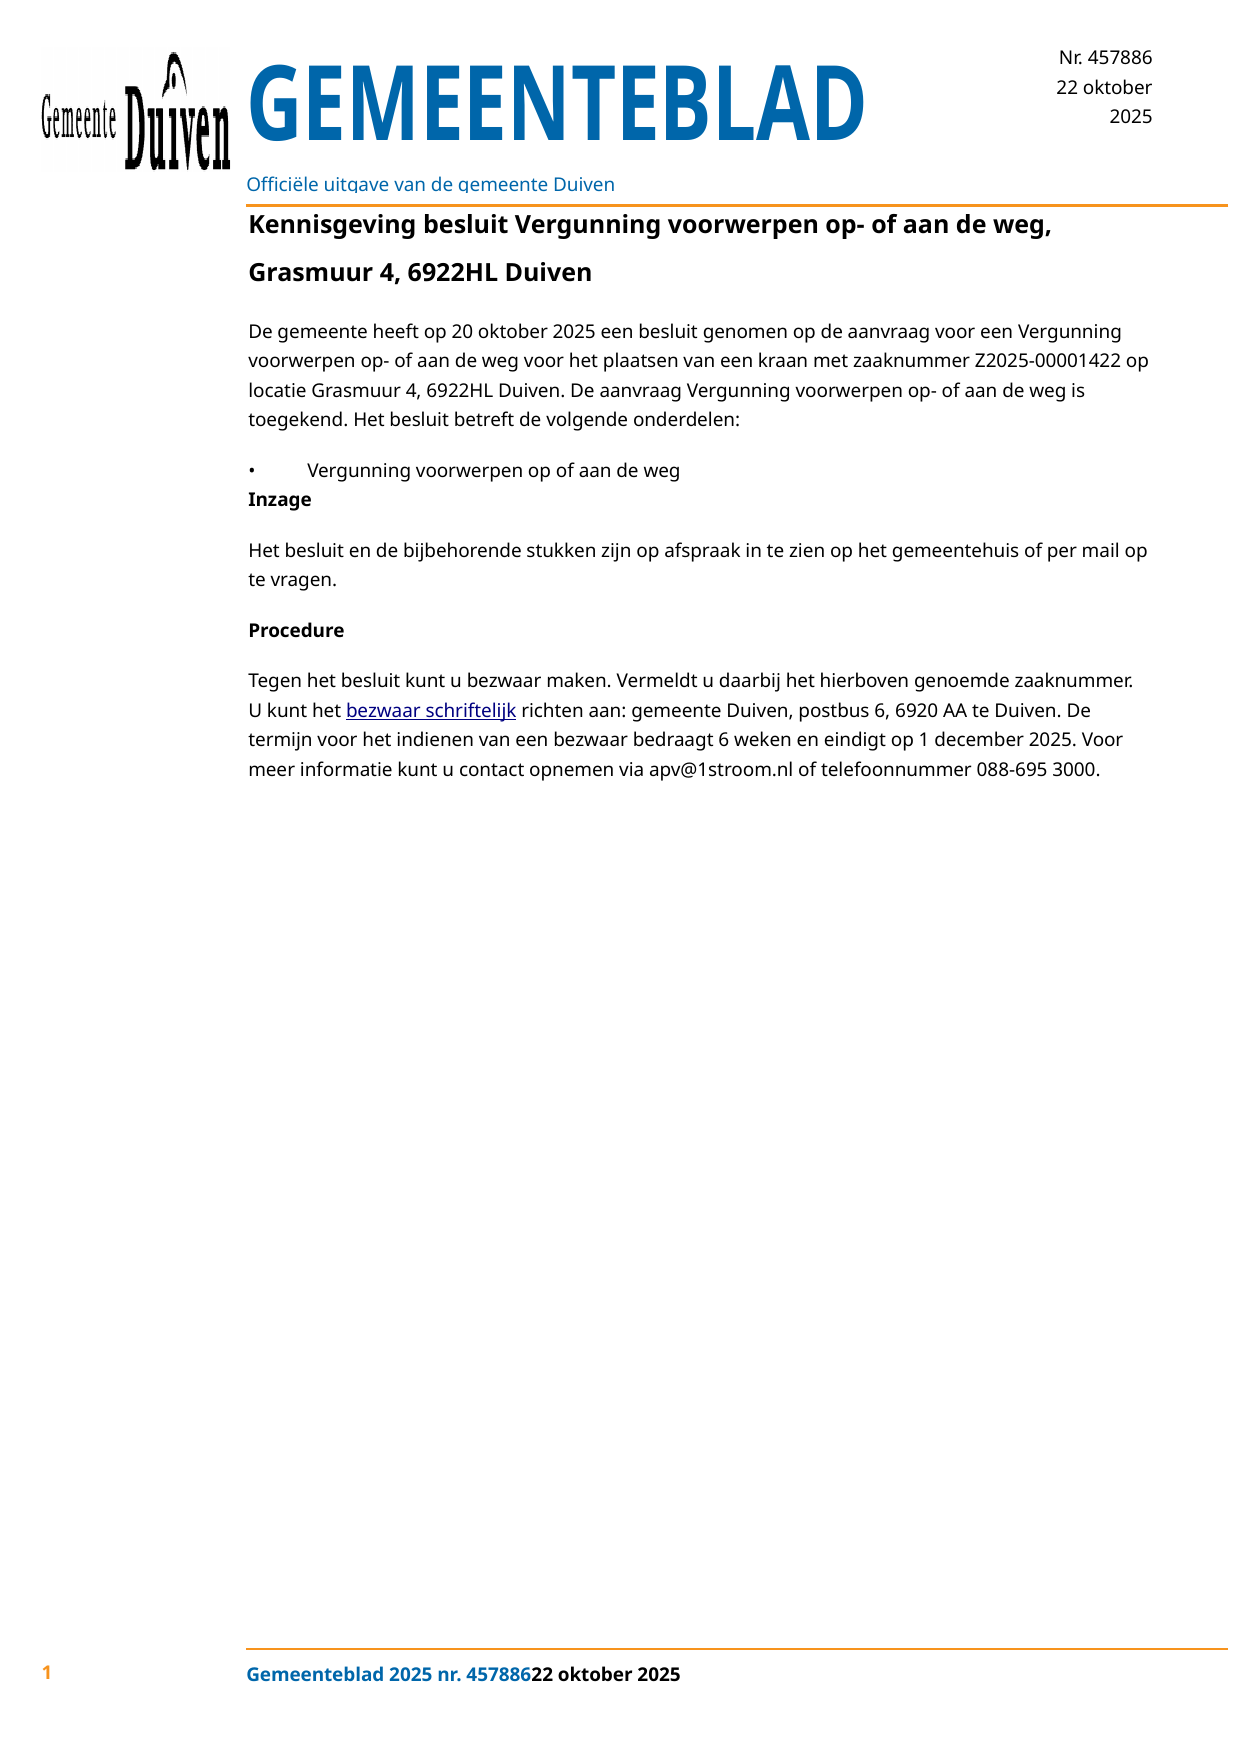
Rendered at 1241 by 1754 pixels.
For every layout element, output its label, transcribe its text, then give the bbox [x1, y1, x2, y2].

text Kennisgeving besluit Vergunning voorwerpen op- of aan de weg, Grasmuur 4, 6922HL Duiven [248, 207, 1152, 288]
text Tegen het besluit kunt u bezwaar maken. Vermeldt u daarbij het hierboven genoemde zaaknummer. U kunt het bezwaar schriftelijk richten aan: gemeente Duiven, postbus 6, 6920 AA te Duiven. De termijn voor het indienen van een bezwaar bedraagt 6 weken en eindigt op 1 december 2025. Voor meer informatie kunt u contact opnemen via apv@1stroom.nl of telefoonnummer 088-695 3000. [248, 667, 1152, 782]
text Het besluit en de bijbehorende stukken zijn op afspraak in te zien op het gemeentehuis of per mail op te vragen. [248, 537, 1152, 592]
text De gemeente heeft op 20 oktober 2025 een besluit genomen op de aanvraag voor een Vergunning voorwerpen op- of aan de weg voor het plaatsen van een kraan met zaaknummer Z2025-00001422 op locatie Grasmuur 4, 6922HL Duiven. De aanvraag Vergunning voorwerpen op- of aan de weg is toegekend. Het besluit betreft de volgende onderdelen: [248, 318, 1152, 432]
text Inzage [248, 487, 1152, 512]
text Procedure [248, 617, 1152, 643]
list Vergunning voorwerpen op of aan de weg [248, 457, 1152, 483]
picture [41, 47, 231, 172]
